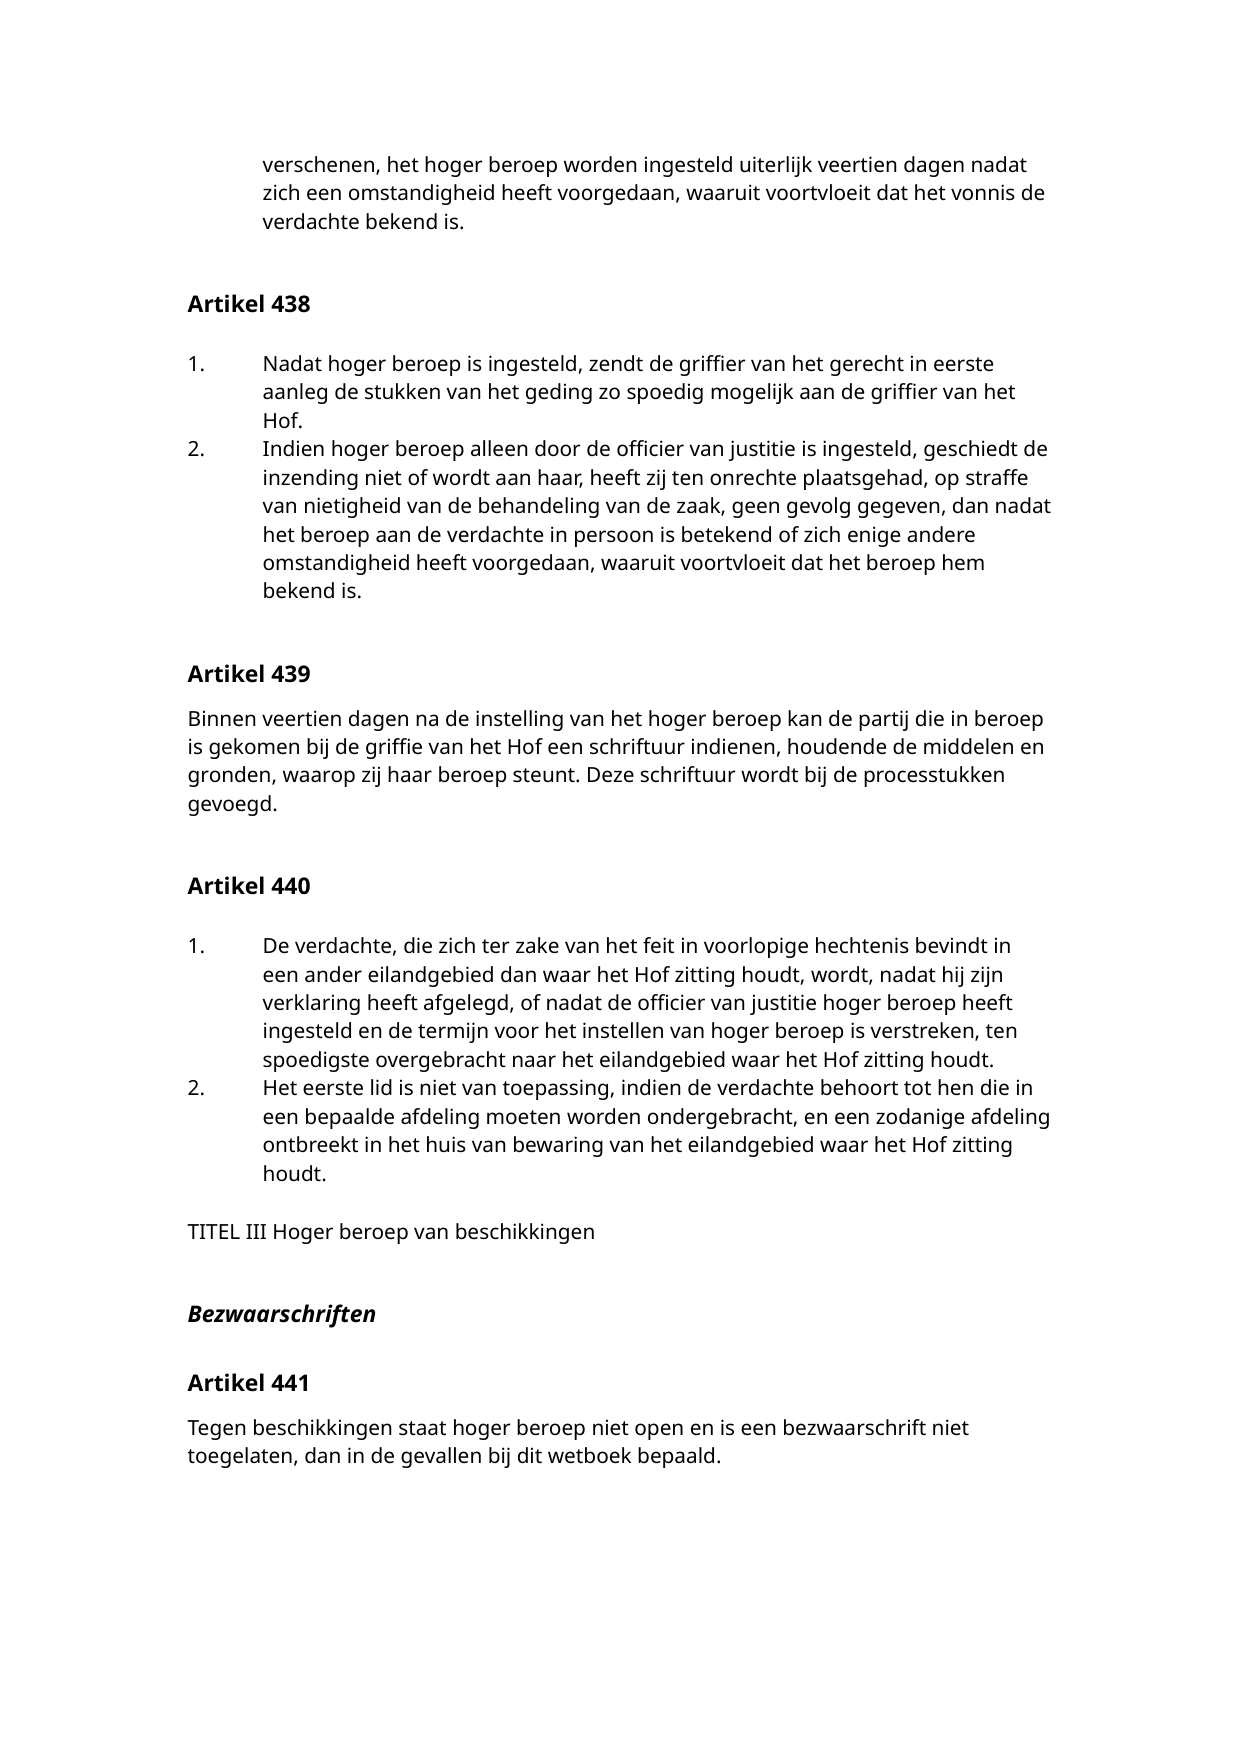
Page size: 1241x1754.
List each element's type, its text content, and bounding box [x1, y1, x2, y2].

subtitle TITEL III Hoger beroep van beschikkingen [187, 1217, 1053, 1246]
subtitle Artikel 438 [187, 288, 1053, 319]
subtitle Artikel 440 [187, 870, 1053, 901]
subtitle Artikel 441 [187, 1367, 1053, 1398]
list Het eerste lid is niet van toepassing, indien de verdachte behoort tot hen die in een bepaalde afdeling moeten worden ondergebracht, en een zodanige afdeling ontbreekt in het huis van bewaring van het eilandgebied waar het Hof zitting houdt. [187, 1073, 1053, 1187]
list Indien hoger beroep alleen door de officier van justitie is ingesteld, geschiedt de inzending niet of wordt aan haar, heeft zij ten onrechte plaatsgehad, op straffe van nietigheid van de behandeling van de zaak, geen gevolg gegeven, dan nadat het beroep aan de verdachte in persoon is betekend of zich enige andere omstandigheid heeft voorgedaan, waaruit voortvloeit dat het beroep hem bekend is. [187, 434, 1053, 605]
subtitle Bezwaarschriften [187, 1298, 1053, 1329]
list verschenen, het hoger beroep worden ingesteld uiterlijk veertien dagen nadat zich een omstandigheid heeft voorgedaan, waaruit voortvloeit dat het vonnis de verdachte bekend is. [187, 150, 1053, 235]
text Binnen veertien dagen na de instelling van het hoger beroep kan de partij die in beroep is gekomen bij de griffie van het Hof een schriftuur indienen, houdende de middelen en gronden, waarop zij haar beroep steunt. Deze schriftuur wordt bij de processtukken gevoegd. [187, 704, 1053, 817]
subtitle Artikel 439 [187, 657, 1053, 689]
text Tegen beschikkingen staat hoger beroep niet open en is een bezwaarschrift niet toegelaten, dan in de gevallen bij dit wetboek bepaald. [187, 1413, 1053, 1470]
list Nadat hoger beroep is ingesteld, zendt de griffier van het gerecht in eerste aanleg de stukken van het geding zo spoedig mogelijk aan de griffier van het Hof. [187, 349, 1053, 434]
list De verdachte, die zich ter zake van het feit in voorlopige hechtenis bevindt in een ander eilandgebied dan waar het Hof zitting houdt, wordt, nadat hij zijn verklaring heeft afgelegd, of nadat de officier van justitie hoger beroep heeft ingesteld en de termijn voor het instellen van hoger beroep is verstreken, ten spoedigste overgebracht naar het eilandgebied waar het Hof zitting houdt. [187, 931, 1053, 1073]
